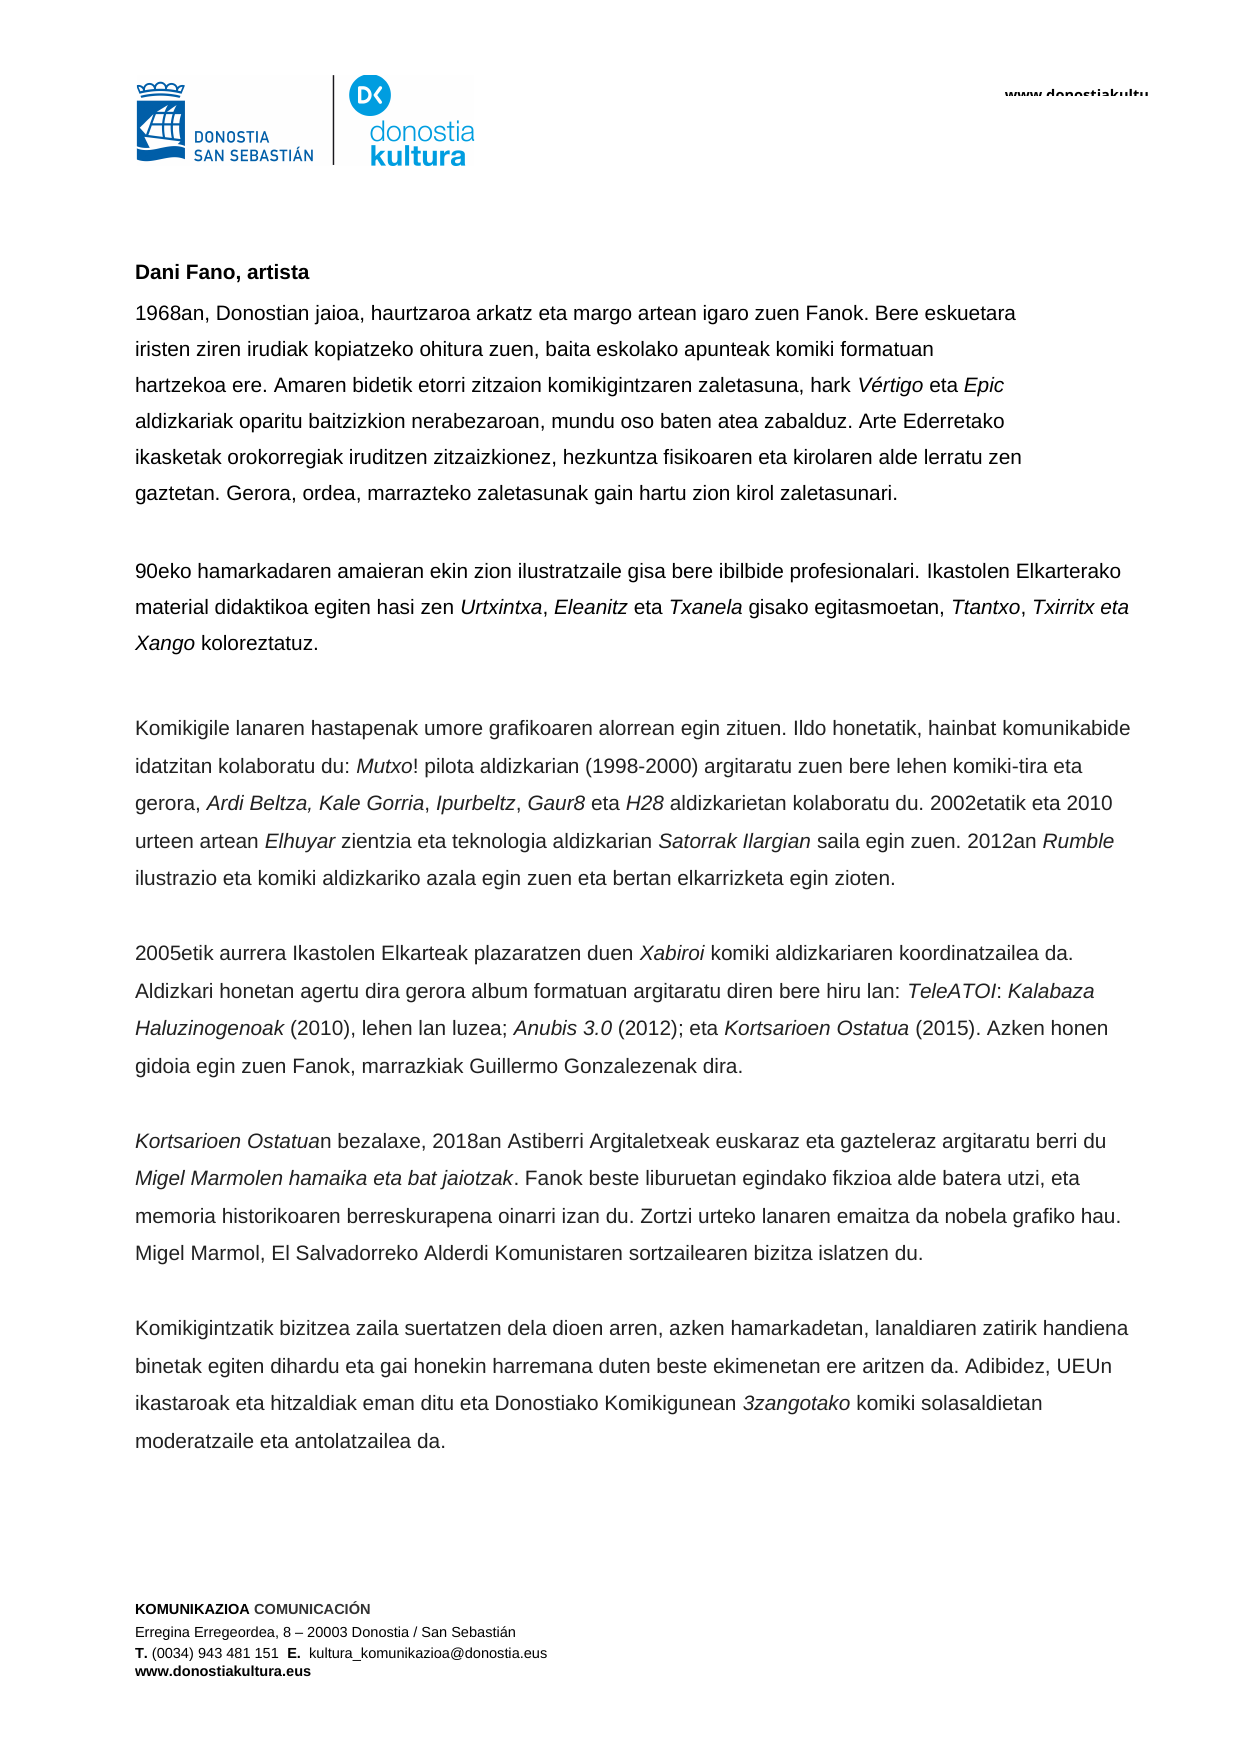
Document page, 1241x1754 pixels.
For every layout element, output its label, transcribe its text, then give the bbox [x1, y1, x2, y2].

picture [136, 75, 475, 166]
text Kortsarioen Ostatuan bezalaxe, 2018an Astiberri Argitaletxeak euskaraz eta gazteleraz argitaratu berri du Migel Marmolen hamaika eta bat jaiotzak. Fanok beste liburuetan egindako fikzioa alde batera utzi, eta memoria historikoaren berreskurapena oinarri izan du. Zortzi urteko lanaren emaitza da nobela grafiko hau. Migel Marmol, El Salvadorreko Alderdi Komunistaren sortzailearen bizitza islatzen du. [135, 1115, 1135, 1265]
text 1968an, Donostian jaioa, haurtzaroa arkatz eta margo artean igaro zuen Fanok. Bere eskuetara iristen ziren irudiak kopiatzeko ohitura zuen, baita eskolako apunteak komiki formatuan hartzekoa ere. Amaren bidetik etorri zitzaion komikigintzaren zaletasuna, hark Vértigo eta Epic aldizkariak oparitu baitzizkion nerabezaroan, mundu oso baten atea zabalduz. Arte Ederretako ikasketak orokorregiak iruditzen zitzaizkionez, hezkuntza fisikoaren eta kirolaren alde lerratu zen gaztetan. Gerora, ordea, marrazteko zaletasunak gain hartu zion kirol zaletasunari. [135, 301, 1029, 505]
picture [359, 87, 371, 103]
text 90eko hamarkadaren amaieran ekin zion ilustratzaile gisa bere ibilbide profesionalari. Ikastolen Elkarterako material didaktikoa egiten hasi zen Urtxintxa, Eleanitz eta Txanela gisako egitasmoetan, Ttantxo, Txirritx eta Xango koloreztatuz. [135, 559, 1135, 690]
text 2005etik aurrera Ikastolen Elkarteak plazaratzen duen Xabiroi komiki aldizkariaren koordinatzailea da. Aldizkari honetan agertu dira gerora album formatuan argitaratu diren bere hiru lan: TeleATOI: Kalabaza Haluzinogenoak (2010), lehen lan luzea; Anubis 3.0 (2012); eta Kortsarioen Ostatua (2015). Azken honen gidoia egin zuen Fanok, marrazkiak Guillermo Gonzalezenak dira. [135, 927, 1135, 1077]
picture [375, 87, 381, 103]
text Komikigile lanaren hastapenak umore grafikoaren alorrean egin zituen. Ildo honetatik, hainbat komunikabide idatzitan kolaboratu du: Mutxo! pilota aldizkarian (1998-2000) argitaratu zuen bere lehen komiki-tira eta gerora, Ardi Beltza, Kale Gorria, Ipurbeltz, Gaur8 eta H28 aldizkarietan kolaboratu du. 2002etatik eta 2010 urteen artean Elhuyar zientzia eta teknologia aldizkarian Satorrak Ilargian saila egin zuen. 2012an Rumble ilustrazio eta komiki aldizkariko azala egin zuen eta bertan elkarrizketa egin zioten. [135, 702, 1135, 890]
text Komikigintzatik bizitzea zaila suertatzen dela dioen arren, azken hamarkadetan, lanaldiaren zatirik handiena binetak egiten dihardu eta gai honekin harremana duten beste ekimenetan ere aritzen da. Adibidez, UEUn ikastaroak eta hitzaldiak eman ditu eta Donostiako Komikigunean 3zangotako komiki solasaldietan moderatzaile eta antolatzailea da. [135, 1302, 1135, 1452]
text Dani Fano, artista [135, 259, 1029, 283]
